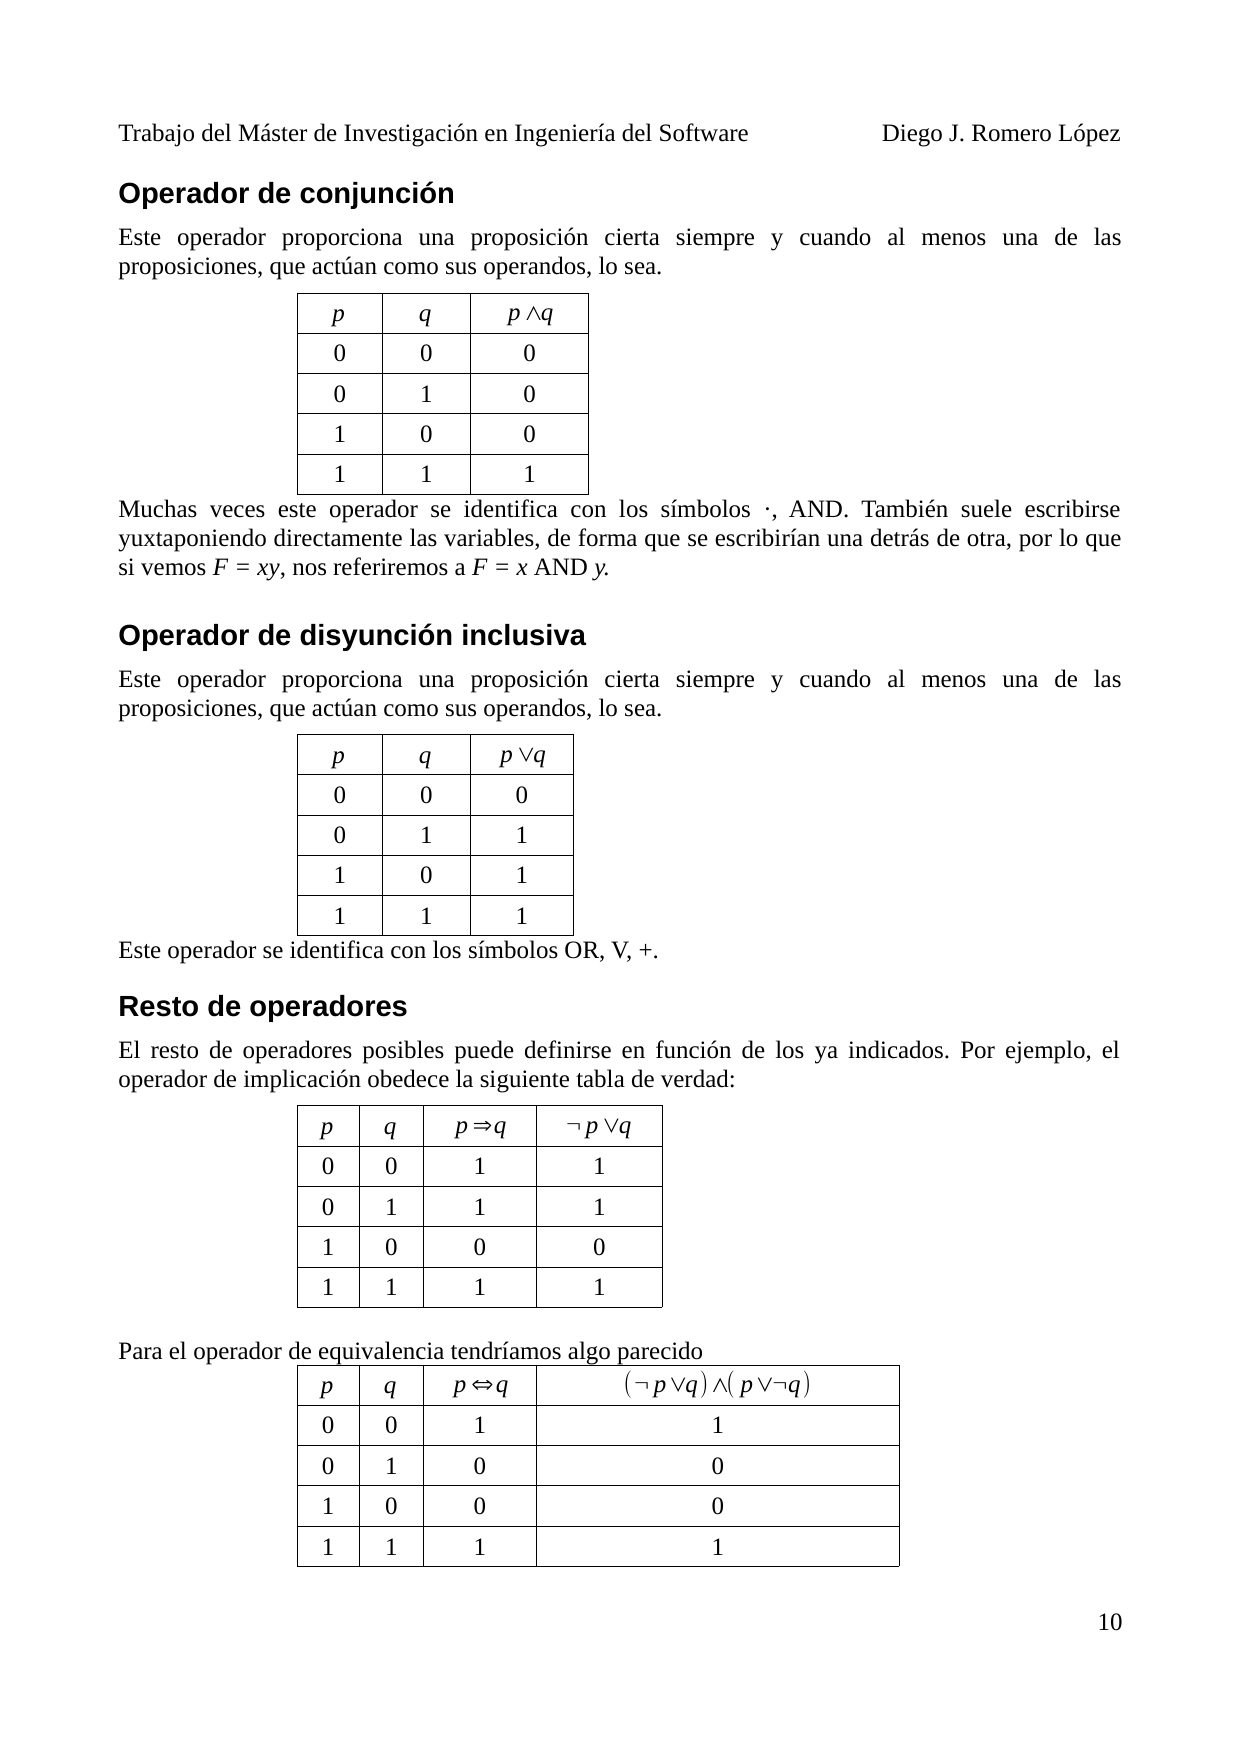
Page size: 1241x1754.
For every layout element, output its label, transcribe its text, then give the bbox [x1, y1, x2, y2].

table_cell 1 [298, 1486, 359, 1526]
subtitle Operador de conjunción [118, 176, 1122, 210]
table_cell 0 [298, 374, 382, 413]
table_cell 0 [424, 1446, 536, 1485]
table_header [424, 1106, 536, 1146]
table_cell 0 [298, 1187, 359, 1226]
table_cell 1 [383, 896, 470, 935]
table_header p [298, 1366, 359, 1405]
text Para el operador de equivalencia tendríamos algo parecido [118, 1336, 1122, 1364]
table_header [471, 735, 573, 774]
table_header [537, 1106, 662, 1146]
table_cell 1 [360, 1268, 423, 1307]
table_cell 1 [383, 816, 470, 855]
table_cell 1 [360, 1187, 423, 1226]
table_cell 1 [424, 1187, 536, 1226]
table_cell 1 [360, 1527, 423, 1566]
table_header [424, 1366, 536, 1405]
table_cell 0 [471, 414, 588, 454]
table_cell 1 [537, 1406, 899, 1445]
table_header q [360, 1106, 423, 1146]
table_cell 1 [298, 1268, 359, 1307]
table_cell 1 [424, 1406, 536, 1445]
table_cell 1 [298, 896, 382, 935]
table_cell 0 [383, 775, 470, 814]
subtitle Resto de operadores [118, 989, 1122, 1023]
table_header p [298, 735, 382, 774]
table_header [537, 1366, 899, 1405]
table_cell 1 [471, 896, 573, 935]
table_cell 1 [471, 856, 573, 895]
table_cell 0 [424, 1227, 536, 1267]
text Este operador proporciona una proposición cierta siempre y cuando al menos una de las proposiciones, que actúan como sus operandos, lo sea. [118, 664, 1122, 721]
text Este operador proporciona una proposición cierta siempre y cuando al menos una de las proposiciones, que actúan como sus operandos, lo sea. [118, 222, 1122, 280]
table_cell 1 [360, 1446, 423, 1485]
table_cell 0 [298, 816, 382, 855]
text Este operador se identifica con los símbolos OR, V, +. [118, 936, 1122, 964]
subtitle Operador de disyunción inclusiva [118, 618, 1122, 651]
table_cell 0 [298, 1446, 359, 1485]
table_cell 0 [383, 334, 470, 373]
table_cell 1 [298, 1227, 359, 1267]
table_cell 0 [360, 1406, 423, 1445]
text Muchas veces este operador se identifica con los símbolos ·, AND. También suele escribirse yuxtaponiendo directamente las variables, de forma que se escribirían una detrás de otra, por lo que si vemos F = xy, nos referiremos a F = x AND y. [118, 494, 1122, 580]
table_cell 0 [471, 334, 588, 373]
table_header q [383, 735, 470, 774]
table_cell 0 [537, 1486, 899, 1526]
table_cell 1 [424, 1527, 536, 1566]
table_cell 0 [537, 1446, 899, 1485]
table_cell 0 [298, 334, 382, 373]
table_cell 0 [360, 1227, 423, 1267]
table_cell 1 [298, 1527, 359, 1566]
table_header q [383, 294, 470, 333]
table_cell 1 [471, 455, 588, 494]
table_cell 0 [298, 775, 382, 814]
table_cell 1 [424, 1268, 536, 1307]
table_cell 1 [383, 455, 470, 494]
table_cell 0 [471, 775, 573, 814]
table_cell 1 [537, 1187, 662, 1226]
table_cell 1 [537, 1147, 662, 1186]
table_cell 1 [298, 455, 382, 494]
table_cell 0 [537, 1227, 662, 1267]
table_header [471, 294, 588, 333]
table_cell 0 [471, 374, 588, 413]
table_header q [360, 1366, 423, 1405]
table_cell 1 [298, 856, 382, 895]
table_cell 1 [471, 816, 573, 855]
table_header p [298, 294, 382, 333]
table_cell 0 [383, 856, 470, 895]
table_cell 0 [360, 1486, 423, 1526]
table_cell 1 [537, 1527, 899, 1566]
table_cell 0 [424, 1486, 536, 1526]
table_header p [298, 1106, 359, 1146]
table_cell 0 [298, 1406, 359, 1445]
table_cell 1 [424, 1147, 536, 1186]
table_cell 1 [298, 414, 382, 454]
text El resto de operadores posibles puede definirse en función de los ya indicados. Por ejemplo, el operador de implicación obedece la siguiente tabla de verdad: [118, 1035, 1122, 1093]
table_cell 0 [383, 414, 470, 454]
table_cell 0 [360, 1147, 423, 1186]
table_cell 1 [537, 1268, 662, 1307]
table_cell 0 [298, 1147, 359, 1186]
table_cell 1 [383, 374, 470, 413]
